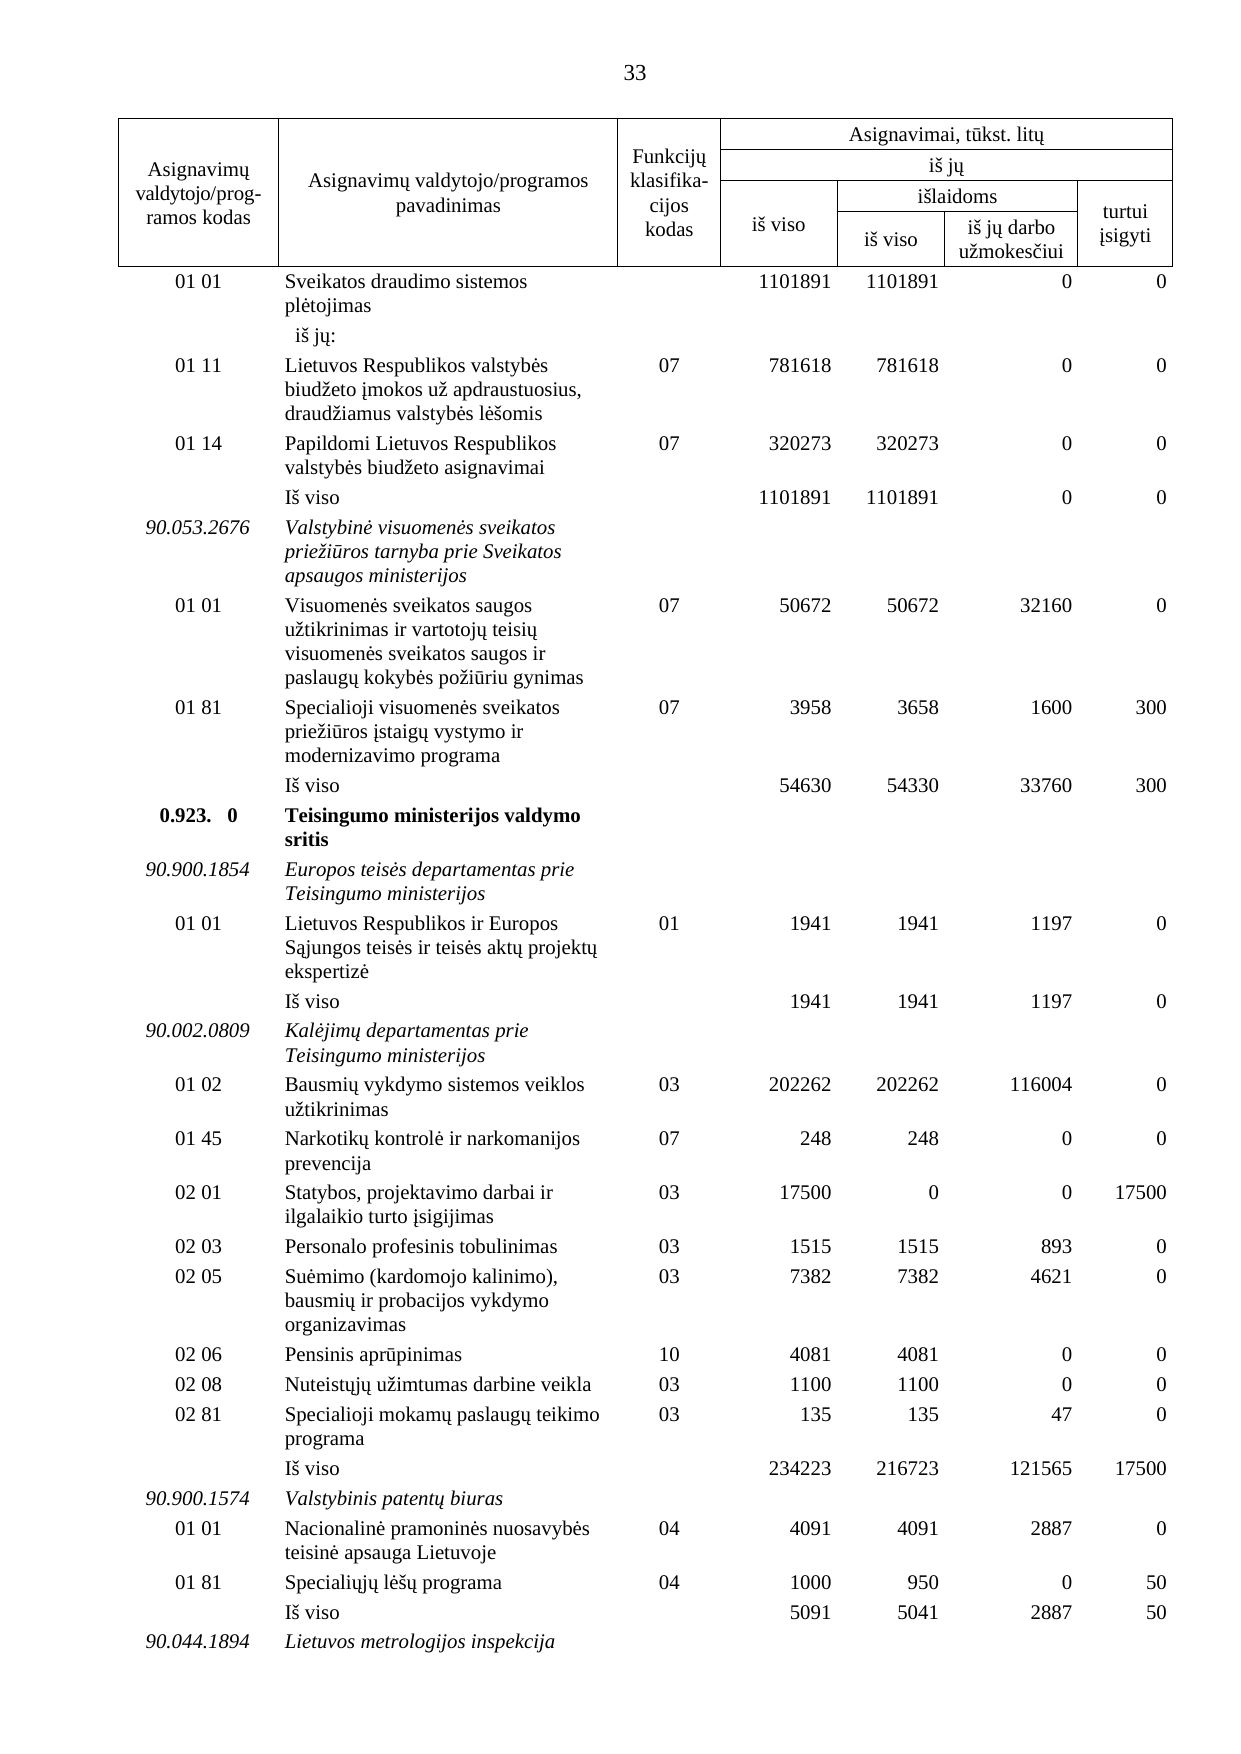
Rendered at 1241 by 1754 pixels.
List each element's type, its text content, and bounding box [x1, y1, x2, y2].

table_cell 01 01 [118, 267, 278, 320]
table_cell 4081 [720, 1339, 837, 1369]
table_cell 02 05 [118, 1261, 278, 1339]
table_cell 1101891 [837, 482, 944, 512]
table_cell 0 [945, 267, 1078, 320]
table_cell 4091 [837, 1513, 944, 1567]
table_cell [618, 986, 720, 1016]
table_cell 0 [945, 1339, 1078, 1369]
table_cell 50672 [720, 590, 837, 692]
table_cell 0 [1078, 1070, 1172, 1123]
table_cell 1941 [720, 908, 837, 986]
table_cell [118, 1453, 278, 1483]
table_cell 17500 [1078, 1453, 1172, 1483]
table_cell 90.900.1574 [118, 1483, 278, 1513]
table_cell [720, 320, 837, 350]
table_cell [1078, 854, 1172, 908]
table_cell Sveikatos draudimo sistemos plėtojimas [279, 267, 618, 320]
table_cell 0 [945, 1124, 1078, 1177]
table_cell 1515 [720, 1231, 837, 1261]
table_cell [837, 1627, 944, 1656]
table_cell 03 [618, 1369, 720, 1399]
table_cell 50 [1078, 1567, 1172, 1597]
table_cell 234223 [720, 1453, 837, 1483]
table_cell iš viso [838, 212, 944, 266]
table_cell 90.900.1854 [118, 854, 278, 908]
table_cell 0 [1078, 1231, 1172, 1261]
table_cell 1600 [945, 692, 1078, 770]
table_cell 1101891 [837, 267, 944, 320]
table_cell [618, 512, 720, 590]
table_cell Teisingumo ministerijos valdymo sritis [279, 800, 618, 854]
table_cell Specialiųjų lėšų programa [279, 1567, 618, 1597]
table_cell Valstybinė visuomenės sveikatos priežiūros tarnyba prie Sveikatos apsaugos ministerijos [279, 512, 618, 590]
table_cell Lietuvos Respublikos ir Europos Sąjungos teisės ir teisės aktų projektų ekspertizė [279, 908, 618, 986]
table_cell Iš viso [279, 482, 618, 512]
table_cell 54330 [837, 770, 944, 800]
table_cell [618, 482, 720, 512]
table_cell [618, 1016, 720, 1069]
table_cell 0 [1078, 428, 1172, 482]
table_cell 50 [1078, 1597, 1172, 1627]
table_cell iš viso [721, 181, 837, 266]
table_cell 01 01 [118, 590, 278, 692]
table_cell 90.002.0809 [118, 1016, 278, 1069]
table_cell 1000 [720, 1567, 837, 1597]
table_cell [837, 512, 944, 590]
table_cell 320273 [720, 428, 837, 482]
table_cell [118, 770, 278, 800]
table_cell 50672 [837, 590, 944, 692]
table_cell 0 [945, 1178, 1078, 1231]
table_cell 01 01 [118, 908, 278, 986]
table_cell 1100 [837, 1369, 944, 1399]
table_cell 202262 [837, 1070, 944, 1123]
table_cell 01 01 [118, 1513, 278, 1567]
table_cell 0.923. 0 [118, 800, 278, 854]
table_cell iš jų: [279, 320, 618, 350]
table_cell 248 [720, 1124, 837, 1177]
table_cell 893 [945, 1231, 1078, 1261]
table_cell Bausmių vykdymo sistemos veiklos užtikrinimas [279, 1070, 618, 1123]
table_cell [945, 512, 1078, 590]
table_cell išlaidoms [838, 181, 1077, 211]
table_cell [118, 320, 278, 350]
table_cell [1078, 512, 1172, 590]
table_cell 135 [720, 1399, 837, 1453]
table_cell [945, 1627, 1078, 1656]
table_cell [618, 1483, 720, 1513]
table_cell [1078, 1627, 1172, 1656]
table_cell 02 06 [118, 1339, 278, 1369]
table_cell 1941 [720, 986, 837, 1016]
table_cell 0 [945, 428, 1078, 482]
table_cell 0 [1078, 1399, 1172, 1453]
table_cell 121565 [945, 1453, 1078, 1483]
table_cell 03 [618, 1399, 720, 1453]
table_cell [945, 1483, 1078, 1513]
table_cell [837, 1483, 944, 1513]
table_cell 03 [618, 1231, 720, 1261]
table_cell [618, 770, 720, 800]
table_cell [720, 1483, 837, 1513]
table_cell 07 [618, 428, 720, 482]
table_cell [945, 320, 1078, 350]
table_cell 0 [945, 1567, 1078, 1597]
table_cell Iš viso [279, 770, 618, 800]
table_cell 90.044.1894 [118, 1627, 278, 1656]
table_cell 0 [1078, 482, 1172, 512]
table_cell [720, 1627, 837, 1656]
table_cell Visuomenės sveikatos saugos užtikrinimas ir vartotojų teisių visuomenės sveikatos saugos ir paslaugų kokybės požiūriu gynimas [279, 590, 618, 692]
table_cell [618, 1597, 720, 1627]
table_cell Nuteistųjų užimtumas darbine veikla [279, 1369, 618, 1399]
table_cell [837, 854, 944, 908]
table_cell Valstybinis patentų biuras [279, 1483, 618, 1513]
table_cell Pensinis aprūpinimas [279, 1339, 618, 1369]
table_cell Iš viso [279, 986, 618, 1016]
table_cell [618, 854, 720, 908]
table_cell 781618 [720, 350, 837, 428]
table_cell 90.053.2676 [118, 512, 278, 590]
table_cell 03 [618, 1261, 720, 1339]
table_cell 0 [1078, 267, 1172, 320]
table_cell 135 [837, 1399, 944, 1453]
table_cell 202262 [720, 1070, 837, 1123]
table_cell [118, 1597, 278, 1627]
table_cell 950 [837, 1567, 944, 1597]
table_cell Papildomi Lietuvos Respublikos valstybės biudžeto asignavimai [279, 428, 618, 482]
table_cell Personalo profesinis tobulinimas [279, 1231, 618, 1261]
table_cell Nacionalinė pramoninės nuosavybės teisinė apsauga Lietuvoje [279, 1513, 618, 1567]
table_cell [945, 1016, 1078, 1069]
table_cell 3958 [720, 692, 837, 770]
table_cell [837, 1016, 944, 1069]
table_cell 33760 [945, 770, 1078, 800]
table_cell 0 [1078, 590, 1172, 692]
table_cell 4621 [945, 1261, 1078, 1339]
table_cell 01 45 [118, 1124, 278, 1177]
table_cell 1197 [945, 908, 1078, 986]
table_cell 7382 [720, 1261, 837, 1339]
table_cell 0 [1078, 1513, 1172, 1567]
table_cell Specialioji visuomenės sveikatos priežiūros įstaigų vystymo ir modernizavimo programa [279, 692, 618, 770]
table_cell 02 08 [118, 1369, 278, 1399]
table_cell 1101891 [720, 482, 837, 512]
table_cell 116004 [945, 1070, 1078, 1123]
table_cell [720, 800, 837, 854]
table_cell turtui įsigyti [1078, 181, 1172, 266]
table_cell 0 [1078, 350, 1172, 428]
table_header Asignavimų valdytojo/prog-ramos kodas [119, 119, 278, 266]
table_cell 0 [945, 1369, 1078, 1399]
table_cell 0 [1078, 908, 1172, 986]
table_cell 2887 [945, 1513, 1078, 1567]
table_cell 5091 [720, 1597, 837, 1627]
table_cell 01 02 [118, 1070, 278, 1123]
table_cell 01 81 [118, 692, 278, 770]
table_cell [618, 1453, 720, 1483]
table_cell [945, 854, 1078, 908]
table_cell 0 [1078, 1261, 1172, 1339]
table_cell Lietuvos Respublikos valstybės biudžeto įmokos už apdraustuosius, draudžiamus valstybės lėšomis [279, 350, 618, 428]
table_cell 1941 [837, 908, 944, 986]
table_cell [618, 800, 720, 854]
table_cell 0 [945, 482, 1078, 512]
table_cell [720, 1016, 837, 1069]
table_cell 0 [837, 1178, 944, 1231]
table_cell 10 [618, 1339, 720, 1369]
table_cell 54630 [720, 770, 837, 800]
table_cell Narkotikų kontrolė ir narkomanijos prevencija [279, 1124, 618, 1177]
table_cell 300 [1078, 692, 1172, 770]
table_cell 01 11 [118, 350, 278, 428]
table_header Asignavimų valdytojo/programos pavadinimas [279, 119, 617, 266]
table_cell iš jų [721, 150, 1172, 180]
table_header Funkcijų klasifika-cijos kodas [618, 119, 720, 266]
table_cell 07 [618, 692, 720, 770]
table_header Asignavimai, tūkst. litų [721, 119, 1172, 149]
table_cell 216723 [837, 1453, 944, 1483]
table_cell 02 01 [118, 1178, 278, 1231]
table_cell 47 [945, 1399, 1078, 1453]
table_cell Kalėjimų departamentas prie Teisingumo ministerijos [279, 1016, 618, 1069]
table_cell [1078, 1016, 1172, 1069]
table_cell 1515 [837, 1231, 944, 1261]
table_cell [618, 320, 720, 350]
table_cell 02 81 [118, 1399, 278, 1453]
table_cell 07 [618, 1124, 720, 1177]
table_cell [837, 320, 944, 350]
table_cell [720, 512, 837, 590]
table_cell 07 [618, 590, 720, 692]
table_cell 03 [618, 1178, 720, 1231]
table_cell [618, 267, 720, 320]
table_cell 03 [618, 1070, 720, 1123]
table_cell 0 [1078, 1124, 1172, 1177]
table_cell 0 [1078, 1339, 1172, 1369]
table_cell Suėmimo (kardomojo kalinimo), bausmių ir probacijos vykdymo organizavimas [279, 1261, 618, 1339]
table_cell iš jų darbo užmokesčiui [945, 212, 1077, 266]
table_cell 4081 [837, 1339, 944, 1369]
table_cell 32160 [945, 590, 1078, 692]
table_cell [1078, 800, 1172, 854]
table_cell 1941 [837, 986, 944, 1016]
table_cell 01 14 [118, 428, 278, 482]
table_cell 17500 [1078, 1178, 1172, 1231]
table_cell 01 81 [118, 1567, 278, 1597]
table_cell 02 03 [118, 1231, 278, 1261]
table_cell 3658 [837, 692, 944, 770]
table_cell 0 [1078, 986, 1172, 1016]
table_cell [618, 1627, 720, 1656]
table_cell Europos teisės departamentas prie Teisingumo ministerijos [279, 854, 618, 908]
table_cell 04 [618, 1513, 720, 1567]
table_cell 300 [1078, 770, 1172, 800]
table_cell [1078, 1483, 1172, 1513]
table_cell 1100 [720, 1369, 837, 1399]
table_cell [1078, 320, 1172, 350]
table_cell [118, 986, 278, 1016]
table_cell 248 [837, 1124, 944, 1177]
table_cell 01 [618, 908, 720, 986]
table_cell 17500 [720, 1178, 837, 1231]
table_cell [720, 854, 837, 908]
table_cell 1197 [945, 986, 1078, 1016]
table_cell 1101891 [720, 267, 837, 320]
table_cell Iš viso [279, 1453, 618, 1483]
table_cell 5041 [837, 1597, 944, 1627]
table_cell 7382 [837, 1261, 944, 1339]
table_cell [118, 482, 278, 512]
table_cell 4091 [720, 1513, 837, 1567]
table_cell Iš viso [279, 1597, 618, 1627]
table_cell 04 [618, 1567, 720, 1597]
table_cell 781618 [837, 350, 944, 428]
table_cell [945, 800, 1078, 854]
table_cell 320273 [837, 428, 944, 482]
table_cell [837, 800, 944, 854]
table_cell 07 [618, 350, 720, 428]
table_cell Lietuvos metrologijos inspekcija [279, 1627, 618, 1656]
table_cell Statybos, projektavimo darbai ir ilgalaikio turto įsigijimas [279, 1178, 618, 1231]
table_cell Specialioji mokamų paslaugų teikimo programa [279, 1399, 618, 1453]
table_cell 0 [945, 350, 1078, 428]
table_cell 0 [1078, 1369, 1172, 1399]
table_cell 2887 [945, 1597, 1078, 1627]
